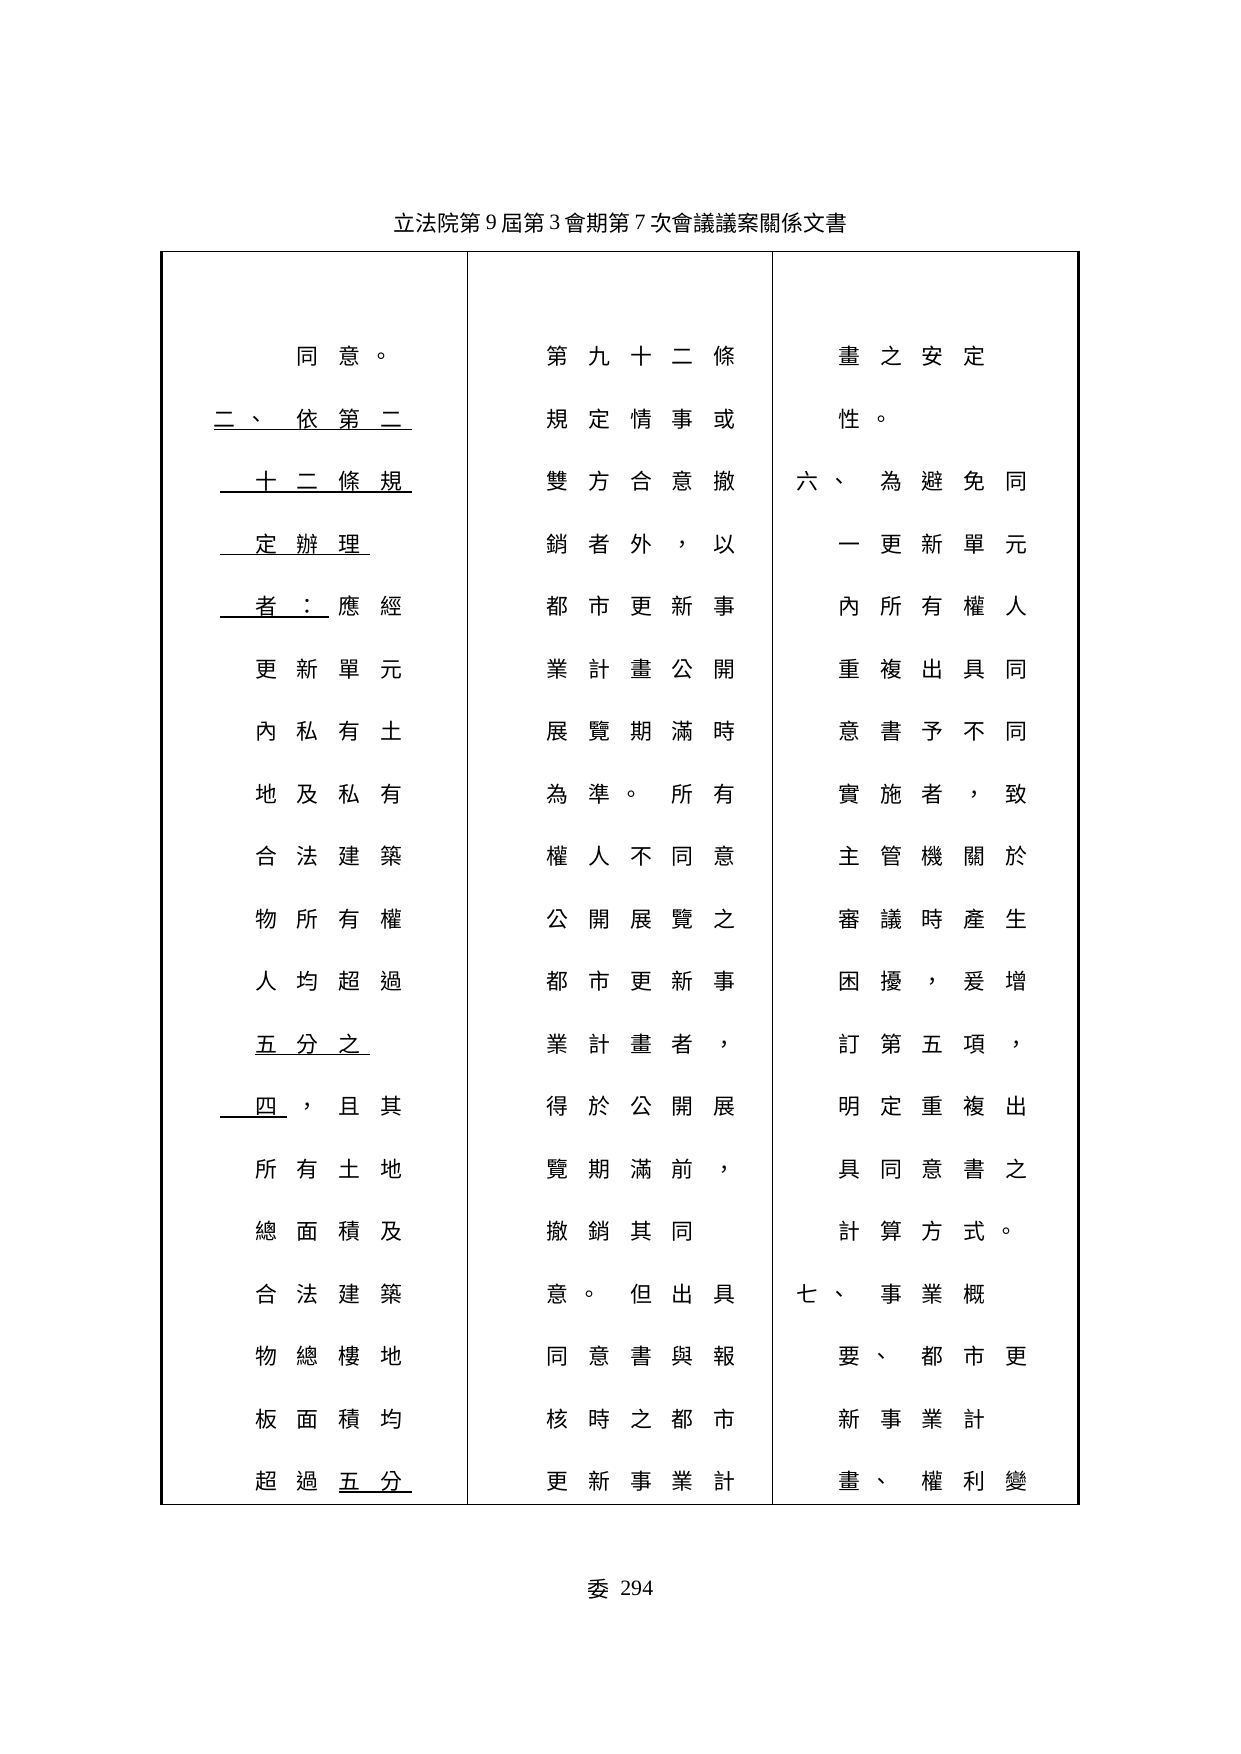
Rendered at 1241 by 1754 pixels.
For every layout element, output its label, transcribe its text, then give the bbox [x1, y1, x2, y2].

table_cell 第九十二條規定情事或雙方合意撤銷者外，以都市更新事業計畫公開展覽期滿時為準。所有權人不同意公開展覽之都市更新事業計畫者，得於公開展覽期滿前，撤銷其同意。但出具同意書與報核時之都市更新事業計 [468, 252, 772, 1504]
table_cell 同意。 二、依第二十二條規定辦理者：應經更新單元內私有土地及私有合法建築物所有權人均超過五分之四，且其所有土地總面積及合法建築物總樓地板面積均超過五分 [163, 252, 467, 1504]
table_cell 畫之安定性。 六、為避免同一更新單元內所有權人重複出具同意書予不同實施者，致主管機關於審議時產生困擾，爰增訂第五項，明定重複出具同意書之計算方式。 七、事業概要、都市更新事業計畫、權利變 [773, 252, 1077, 1504]
